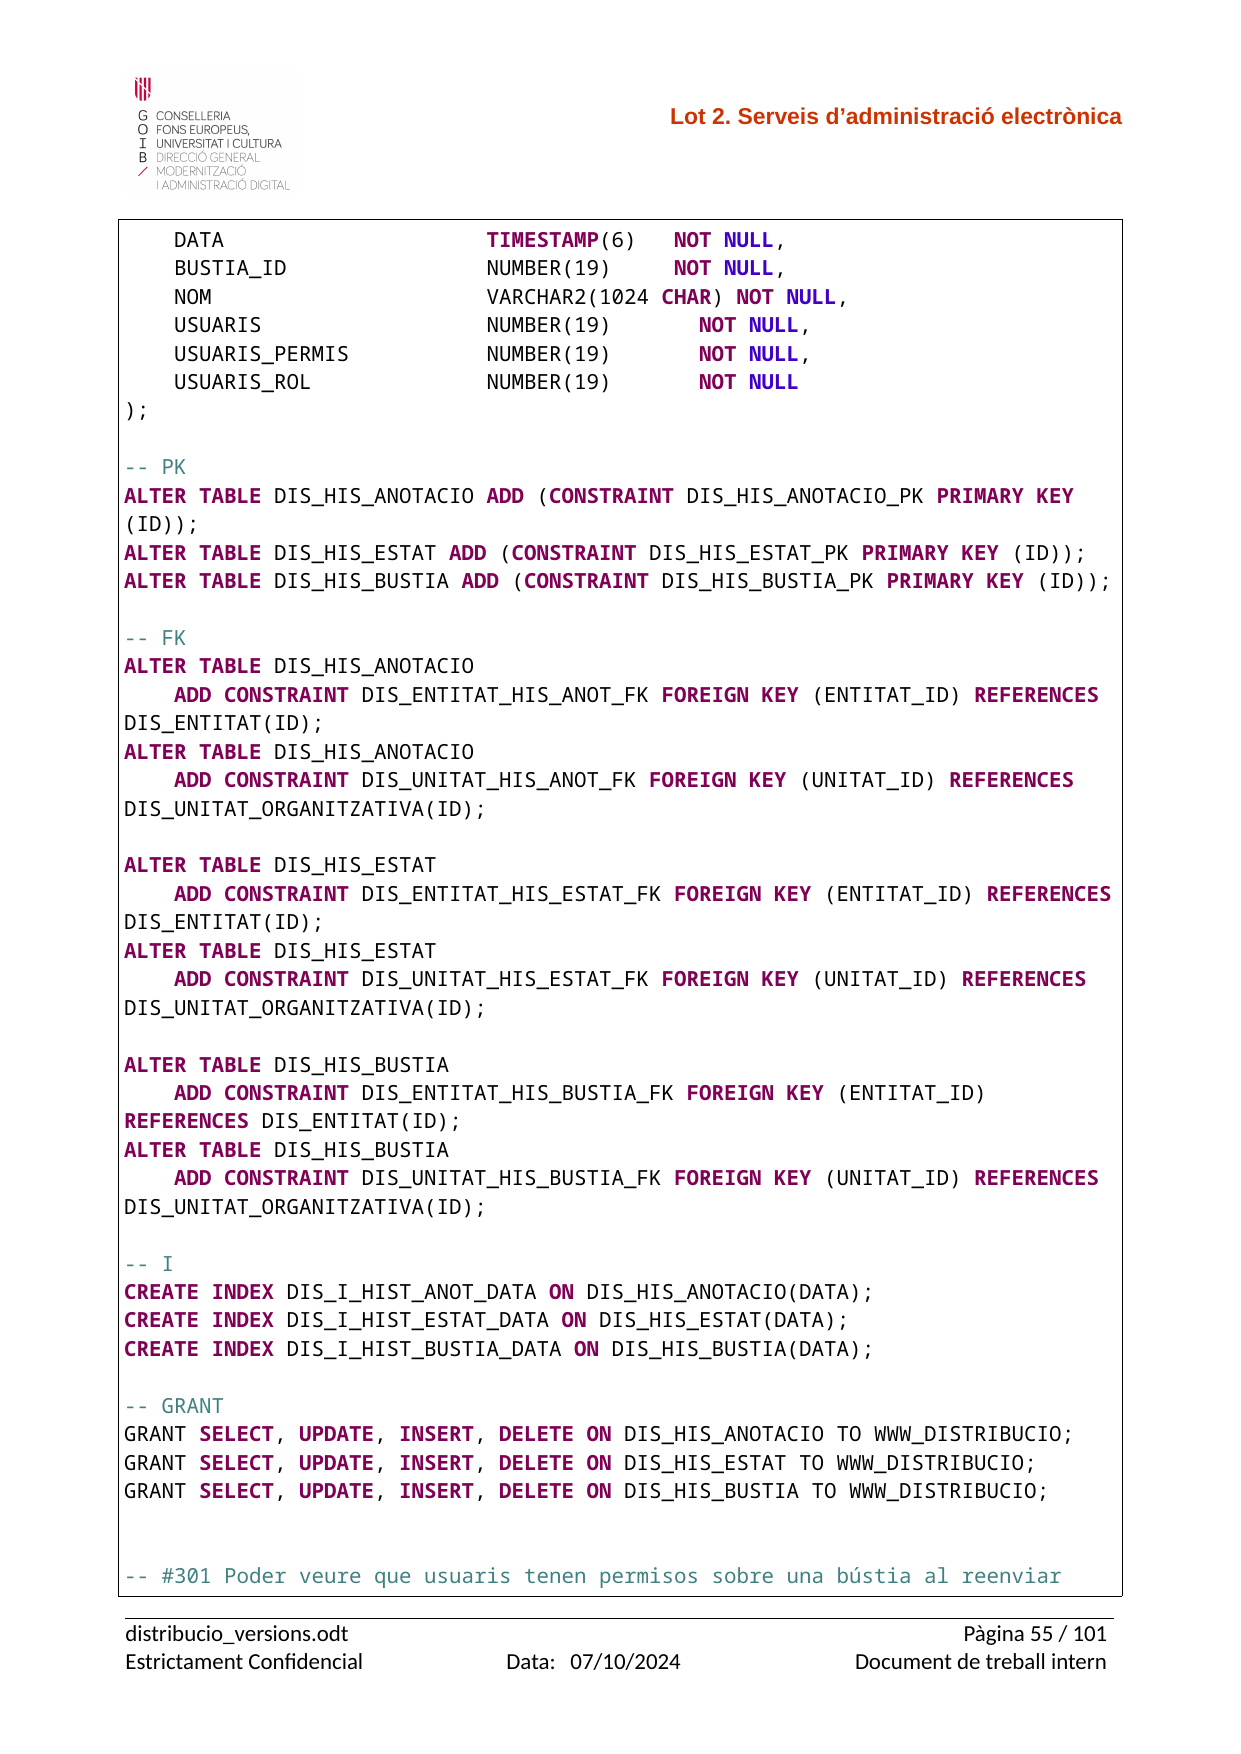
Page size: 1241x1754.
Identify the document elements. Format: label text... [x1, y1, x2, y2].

picture [126, 70, 299, 197]
table_header DATA TIMESTAMP(6) NOT NULL, BUSTIA_ID NUMBER(19) NOT NULL, NOM VARCHAR2(1024 CHAR) NOT NULL, USUARIS NUMBER(19) NOT NULL, USUARIS_PERMIS NUMBER(19) NOT NULL, USUARIS_ROL NUMBER(19) NOT NULL ); -- PK ALTER TABLE DIS_HIS_ANOTACIO ADD (CONSTRAINT DIS_HIS_ANOTACIO_PK PRIMARY KEY (ID)); ALTER TABLE DIS_HIS_ESTAT ADD (CONSTRAINT DIS_HIS_ESTAT_PK PRIMARY KEY (ID)); ALTER TABLE DIS_HIS_BUSTIA ADD (CONSTRAINT DIS_HIS_BUSTIA_PK PRIMARY KEY (ID)); -- FK ALTER TABLE DIS_HIS_ANOTACIO ADD CONSTRAINT DIS_ENTITAT_HIS_ANOT_FK FOREIGN KEY (ENTITAT_ID) REFERENCES DIS_ENTITAT(ID); ALTER TABLE DIS_HIS_ANOTACIO ADD CONSTRAINT DIS_UNITAT_HIS_ANOT_FK FOREIGN KEY (UNITAT_ID) REFERENCES DIS_UNITAT_ORGANITZATIVA(ID); ALTER TABLE DIS_HIS_ESTAT ADD CONSTRAINT DIS_ENTITAT_HIS_ESTAT_FK FOREIGN KEY (ENTITAT_ID) REFERENCES DIS_ENTITAT(ID); ALTER TABLE DIS_HIS_ESTAT ADD CONSTRAINT DIS_UNITAT_HIS_ESTAT_FK FOREIGN KEY (UNITAT_ID) REFERENCES DIS_UNITAT_ORGANITZATIVA(ID); ALTER TABLE DIS_HIS_BUSTIA ADD CONSTRAINT DIS_ENTITAT_HIS_BUSTIA_FK FOREIGN KEY (ENTITAT_ID) REFERENCES DIS_ENTITAT(ID); ALTER TABLE DIS_HIS_BUSTIA ADD CONSTRAINT DIS_UNITAT_HIS_BUSTIA_FK FOREIGN KEY (UNITAT_ID) REFERENCES DIS_UNITAT_ORGANITZATIVA(ID); -- I CREATE INDEX DIS_I_HIST_ANOT_DATA ON DIS_HIS_ANOTACIO(DATA); CREATE INDEX DIS_I_HIST_ESTAT_DATA ON DIS_HIS_ESTAT(DATA); CREATE INDEX DIS_I_HIST_BUSTIA_DATA ON DIS_HIS_BUSTIA(DATA); -- GRANT GRANT SELECT, UPDATE, INSERT, DELETE ON DIS_HIS_ANOTACIO TO WWW_DISTRIBUCIO; GRANT SELECT, UPDATE, INSERT, DELETE ON DIS_HIS_ESTAT TO WWW_DISTRIBUCIO; GRANT SELECT, UPDATE, INSERT, DELETE ON DIS_HIS_BUSTIA TO WWW_DISTRIBUCIO; -- #301 Poder veure que usuaris tenen permisos sobre una bústia al reenviar [119, 220, 1122, 1596]
